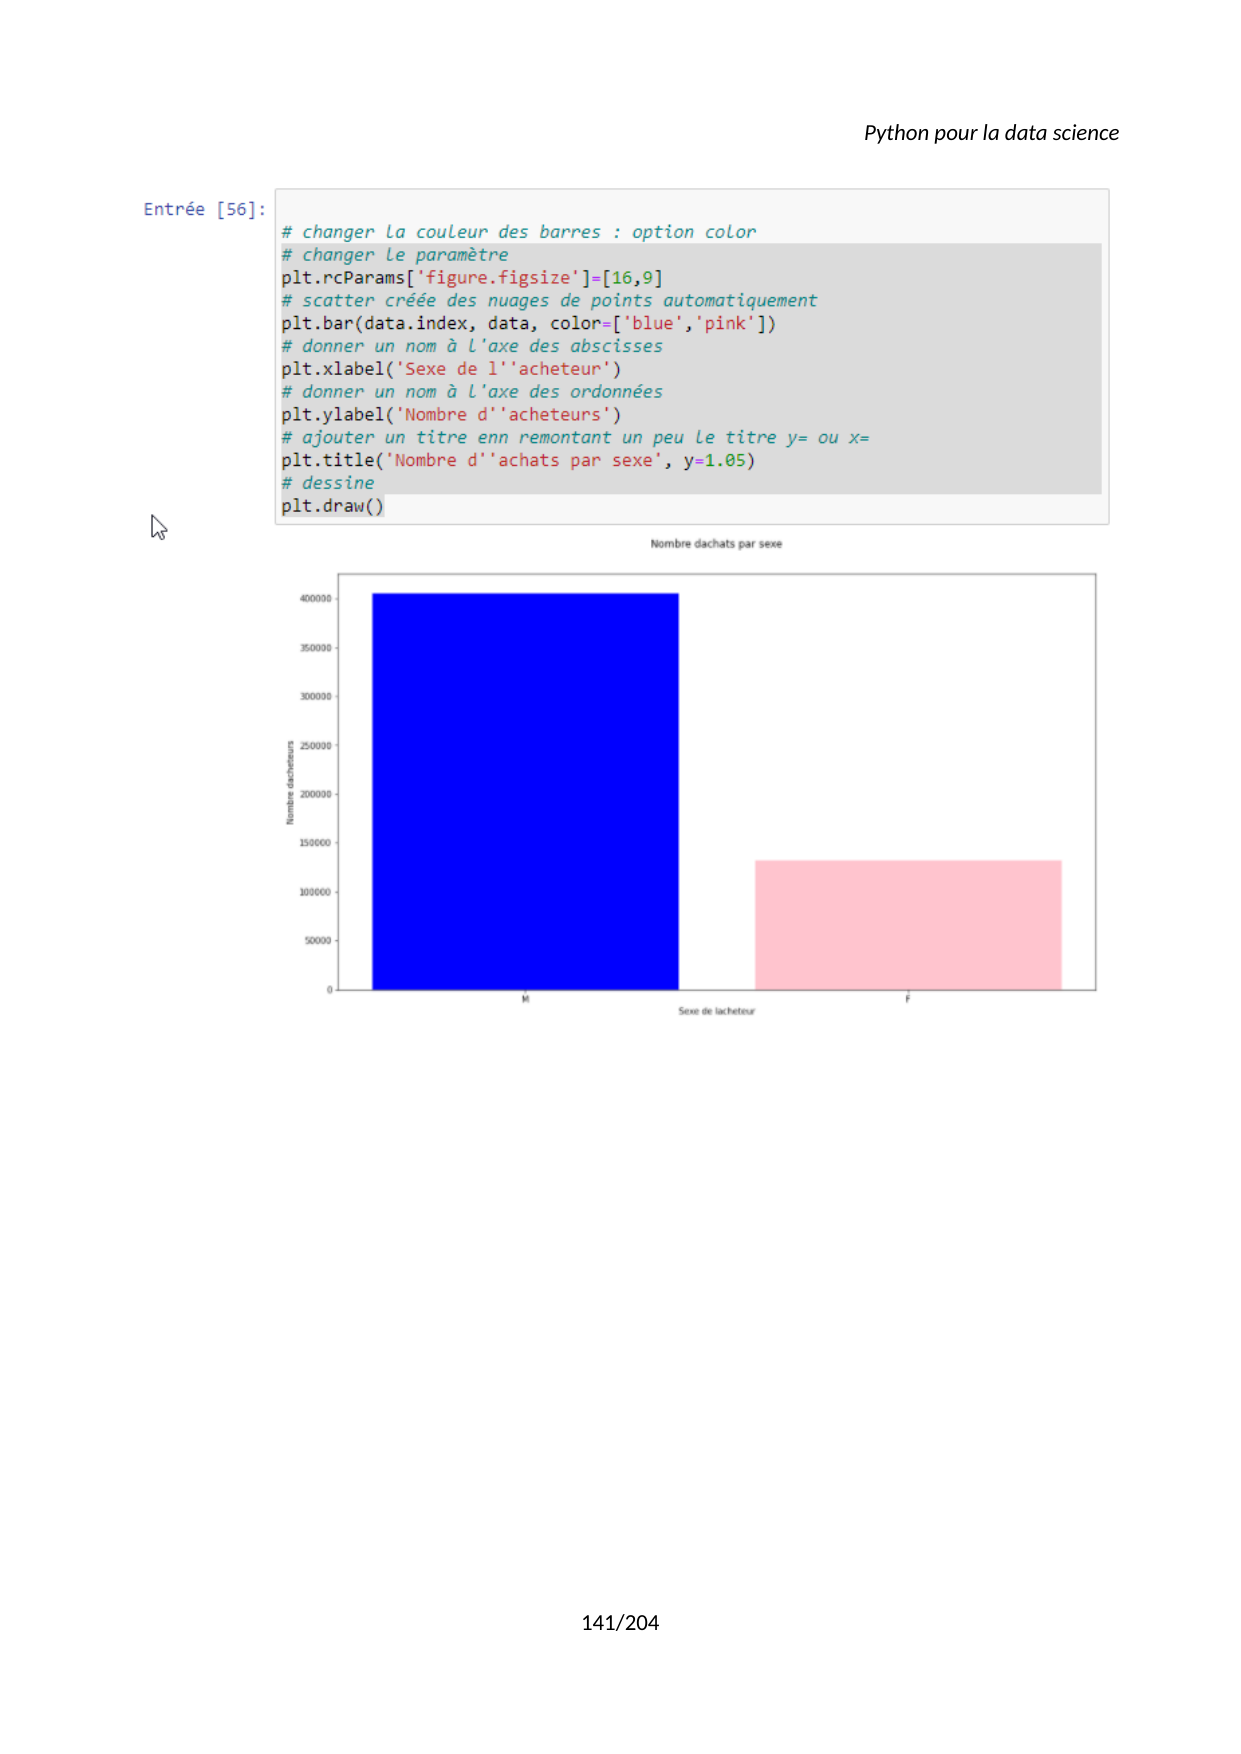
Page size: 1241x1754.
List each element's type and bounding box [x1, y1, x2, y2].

picture [118, 175, 1122, 1030]
